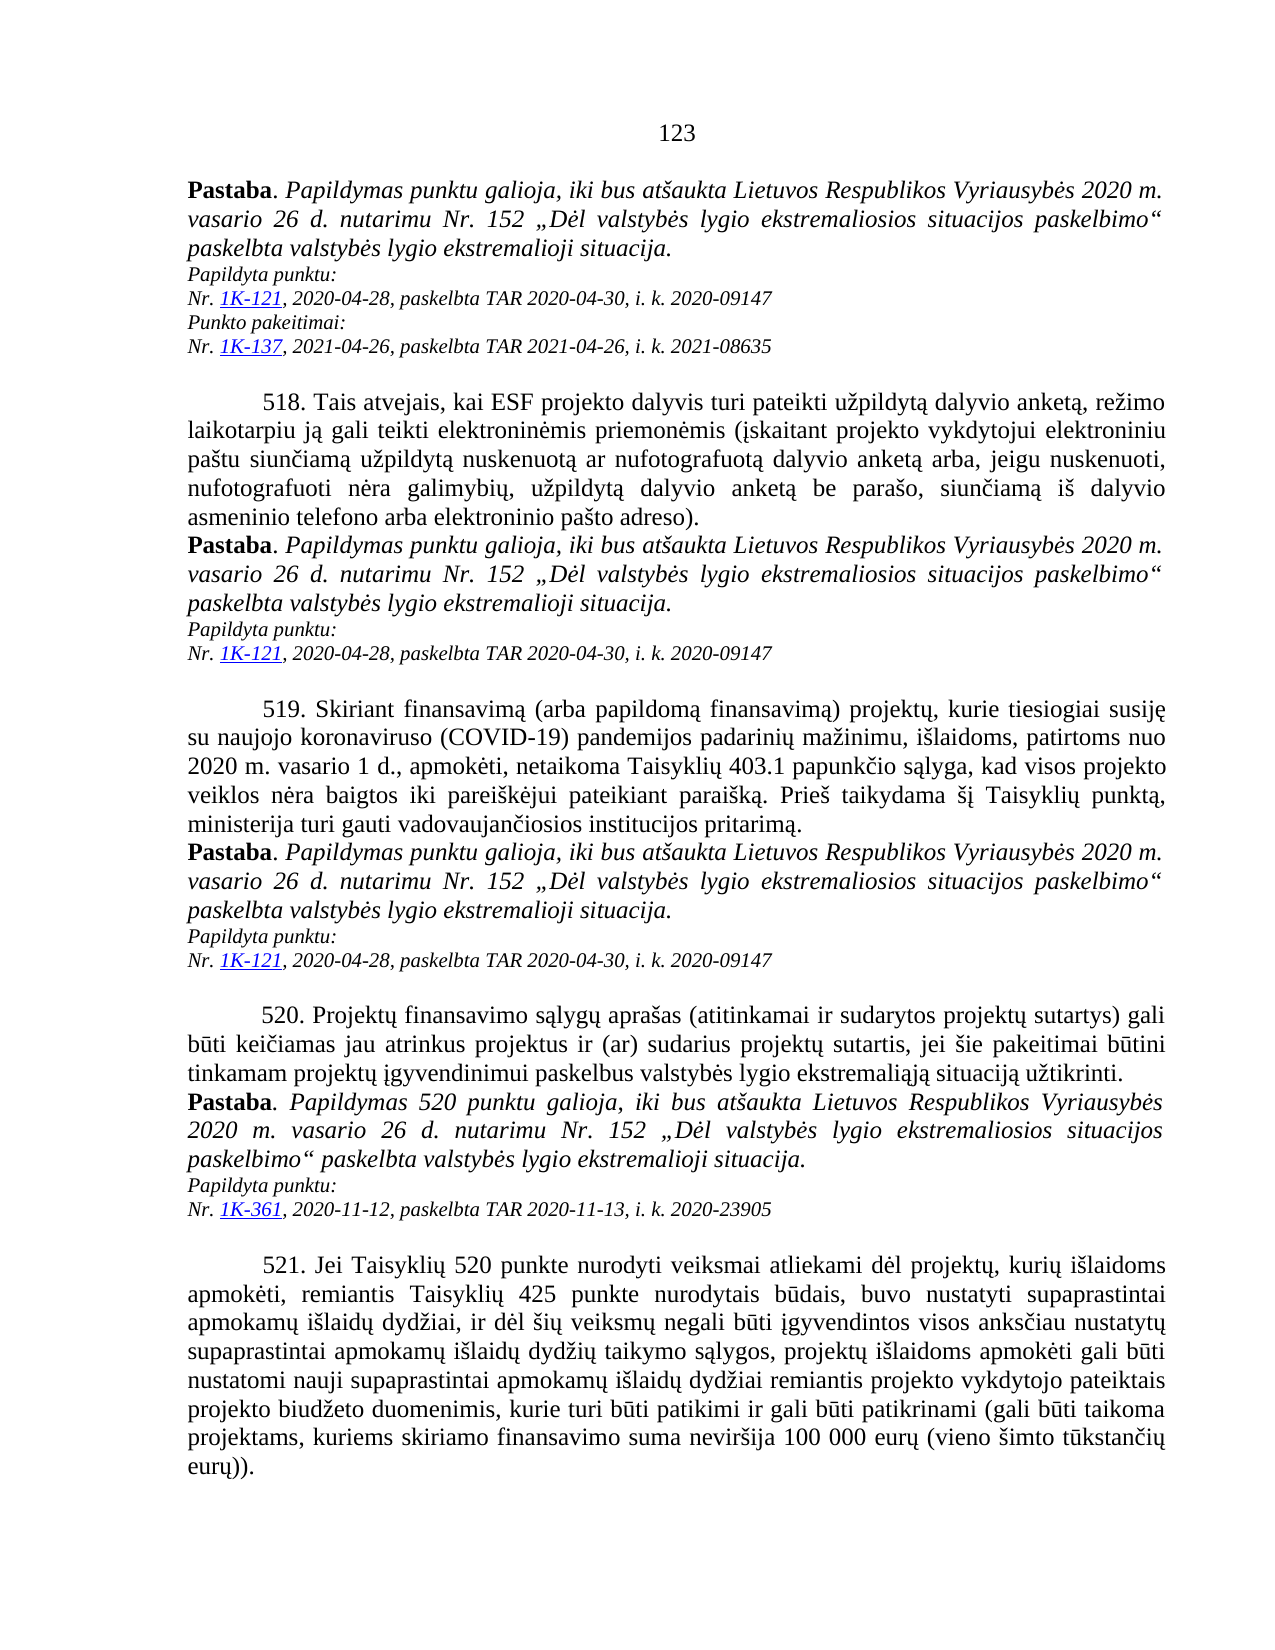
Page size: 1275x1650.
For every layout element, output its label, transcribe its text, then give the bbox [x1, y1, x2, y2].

text Nr. 1K-137, 2021-04-26, paskelbta TAR 2021-04-26, i. k. 2021-08635 [187, 334, 1167, 358]
text 521. Jei Taisyklių 520 punkte nurodyti veiksmai atliekami dėl projektų, kurių išlaidoms apmokėti, remiantis Taisyklių 425 punkte nurodytais būdais, buvo nustatyti supaprastintai apmokamų išlaidų dydžiai, ir dėl šių veiksmų negali būti įgyvendintos visos anksčiau nustatytų supaprastintai apmokamų išlaidų dydžių taikymo sąlygos, projektų išlaidoms apmokėti gali būti nustatomi nauji supaprastintai apmokamų išlaidų dydžiai remiantis projekto vykdytojo pateiktais projekto biudžeto duomenimis, kurie turi būti patikimi ir gali būti patikrinami (gali būti taikoma projektams, kuriems skiriamo finansavimo suma neviršija 100 000 eurų (vieno šimto tūkstančių eurų)). [187, 1250, 1167, 1480]
text Nr. 1K-121, 2020-04-28, paskelbta TAR 2020-04-30, i. k. 2020-09147 [187, 948, 1167, 972]
text 518. Tais atvejais, kai ESF projekto dalyvis turi pateikti užpildytą dalyvio anketą, režimo laikotarpiu ją gali teikti elektroninėmis priemonėmis (įskaitant projekto vykdytojui elektroniniu paštu siunčiamą užpildytą nuskenuotą ar nufotografuotą dalyvio anketą arba, jeigu nuskenuoti, nufotografuoti nėra galimybių, užpildytą dalyvio anketą be parašo, siunčiamą iš dalyvio asmeninio telefono arba elektroninio pašto adreso). [187, 387, 1167, 531]
text Punkto pakeitimai: [187, 310, 1167, 334]
text Nr. 1K-121, 2020-04-28, paskelbta TAR 2020-04-30, i. k. 2020-09147 [187, 286, 1167, 310]
text Pastaba. Papildymas punktu galioja, iki bus atšaukta Lietuvos Respublikos Vyriausybės 2020 m. vasario 26 d. nutarimu Nr. 152 „Dėl valstybės lygio ekstremaliosios situacijos paskelbimo“ paskelbta valstybės lygio ekstremalioji situacija. [187, 176, 1167, 262]
text Nr. 1K-361, 2020-11-12, paskelbta TAR 2020-11-13, i. k. 2020-23905 [187, 1197, 1167, 1221]
text 519. Skiriant finansavimą (arba papildomą finansavimą) projektų, kurie tiesiogiai susiję su naujojo koronaviruso (COVID-19) pandemijos padarinių mažinimu, išlaidoms, patirtoms nuo 2020 m. vasario 1 d., apmokėti, netaikoma Taisyklių 403.1 papunkčio sąlyga, kad visos projekto veiklos nėra baigtos iki pareiškėjui pateikiant paraišką. Prieš taikydama šį Taisyklių punktą, ministerija turi gauti vadovaujančiosios institucijos pritarimą. [187, 694, 1167, 837]
text Papildyta punktu: [187, 617, 1167, 641]
text Pastaba. Papildymas punktu galioja, iki bus atšaukta Lietuvos Respublikos Vyriausybės 2020 m. vasario 26 d. nutarimu Nr. 152 „Dėl valstybės lygio ekstremaliosios situacijos paskelbimo“ paskelbta valstybės lygio ekstremalioji situacija. [187, 531, 1167, 617]
text Pastaba. Papildymas 520 punktu galioja, iki bus atšaukta Lietuvos Respublikos Vyriausybės 2020 m. vasario 26 d. nutarimu Nr. 152 „Dėl valstybės lygio ekstremaliosios situacijos paskelbimo“ paskelbta valstybės lygio ekstremalioji situacija. [187, 1087, 1167, 1173]
text Nr. 1K-121, 2020-04-28, paskelbta TAR 2020-04-30, i. k. 2020-09147 [187, 641, 1167, 665]
text Papildyta punktu: [187, 924, 1167, 948]
text Papildyta punktu: [187, 1173, 1167, 1197]
text 520. Projektų finansavimo sąlygų aprašas (atitinkamai ir sudarytos projektų sutartys) gali būti keičiamas jau atrinkus projektus ir (ar) sudarius projektų sutartis, jei šie pakeitimai būtini tinkamam projektų įgyvendinimui paskelbus valstybės lygio ekstremaliąją situaciją užtikrinti. [187, 1001, 1167, 1087]
text Pastaba. Papildymas punktu galioja, iki bus atšaukta Lietuvos Respublikos Vyriausybės 2020 m. vasario 26 d. nutarimu Nr. 152 „Dėl valstybės lygio ekstremaliosios situacijos paskelbimo“ paskelbta valstybės lygio ekstremalioji situacija. [187, 837, 1167, 924]
text Papildyta punktu: [187, 262, 1167, 286]
